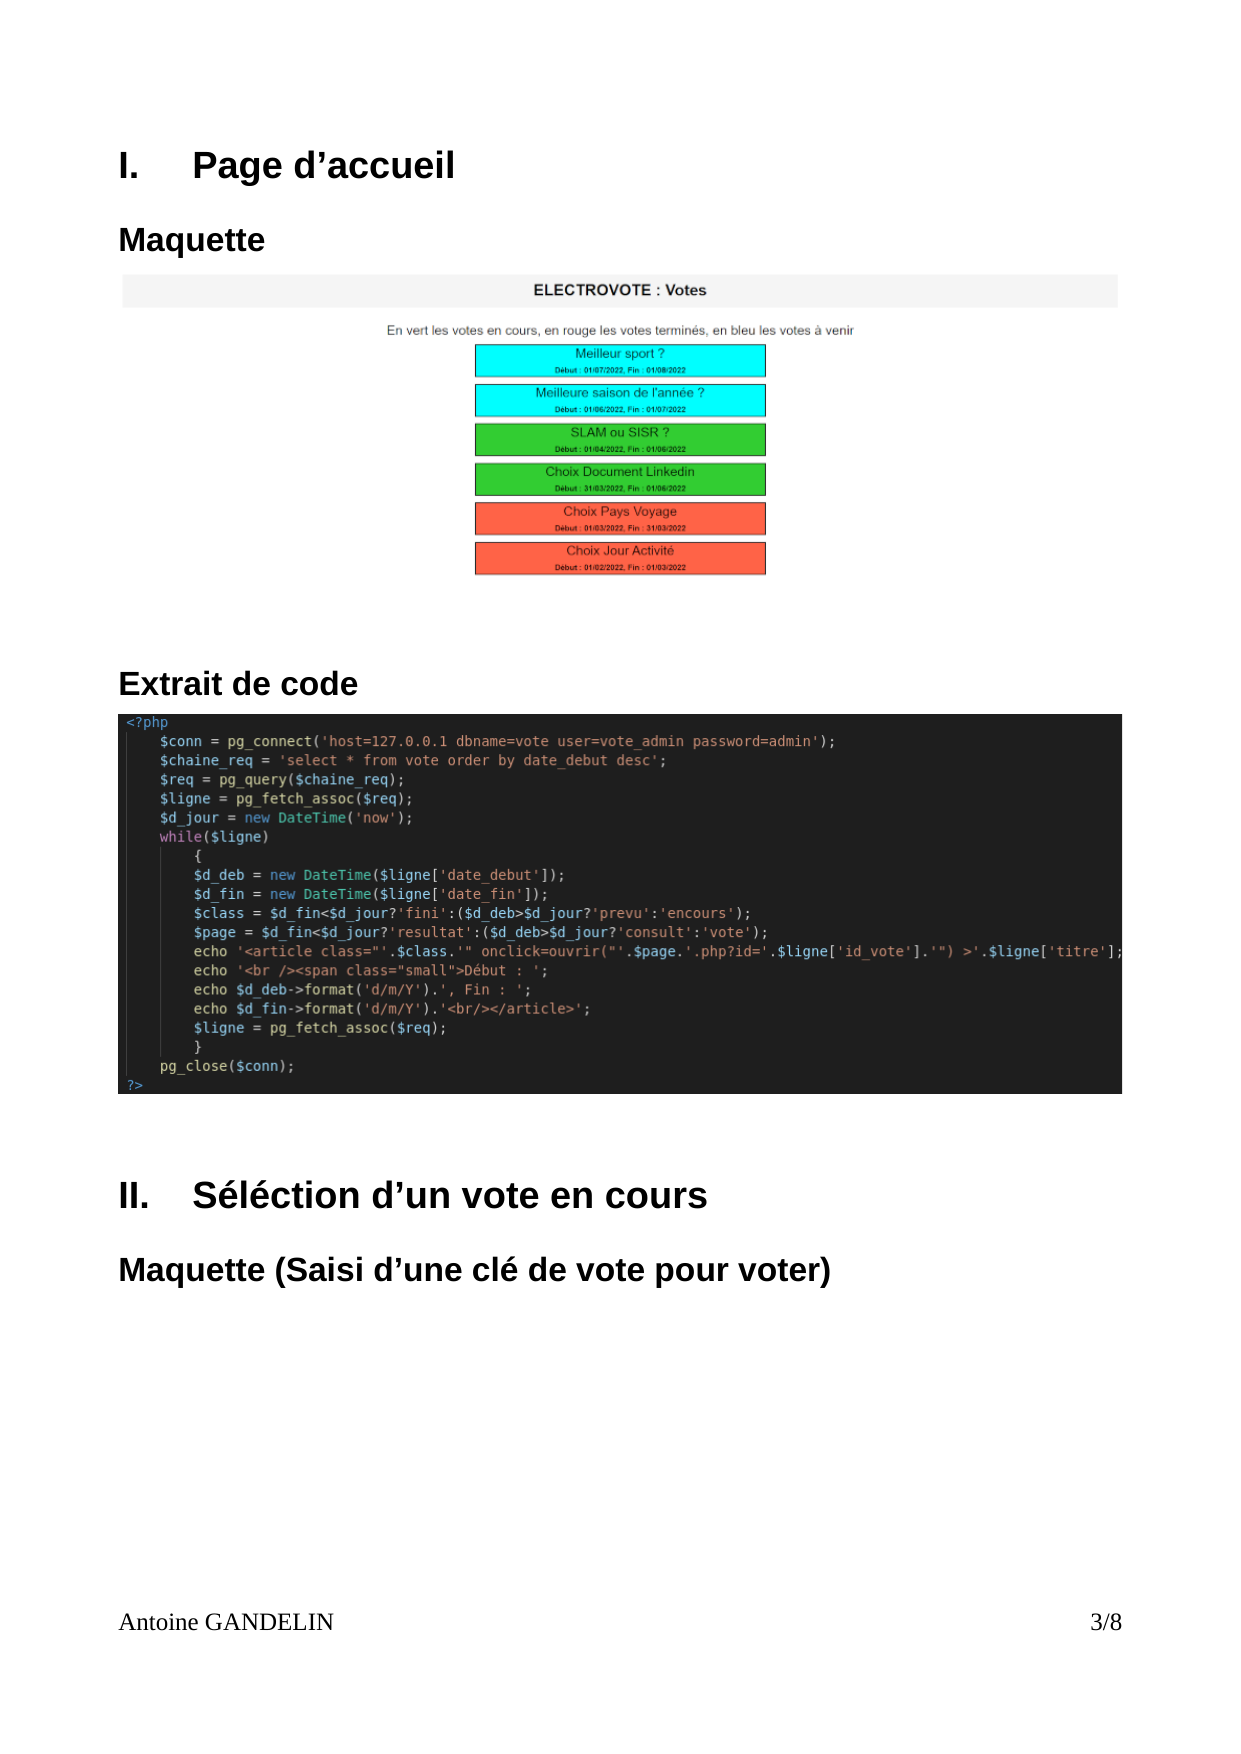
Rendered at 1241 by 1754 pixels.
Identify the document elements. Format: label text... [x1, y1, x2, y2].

subtitle Maquette (Saisi d’une clé de vote pour voter) [118, 1250, 1122, 1289]
subtitle Maquette [118, 220, 1122, 259]
subtitle Extrait de code [118, 664, 1122, 702]
picture [118, 714, 1123, 1094]
picture [118, 271, 1123, 588]
subtitle Page d’accueil [118, 143, 1122, 187]
subtitle Séléction d’un vote en cours [118, 1173, 1122, 1217]
